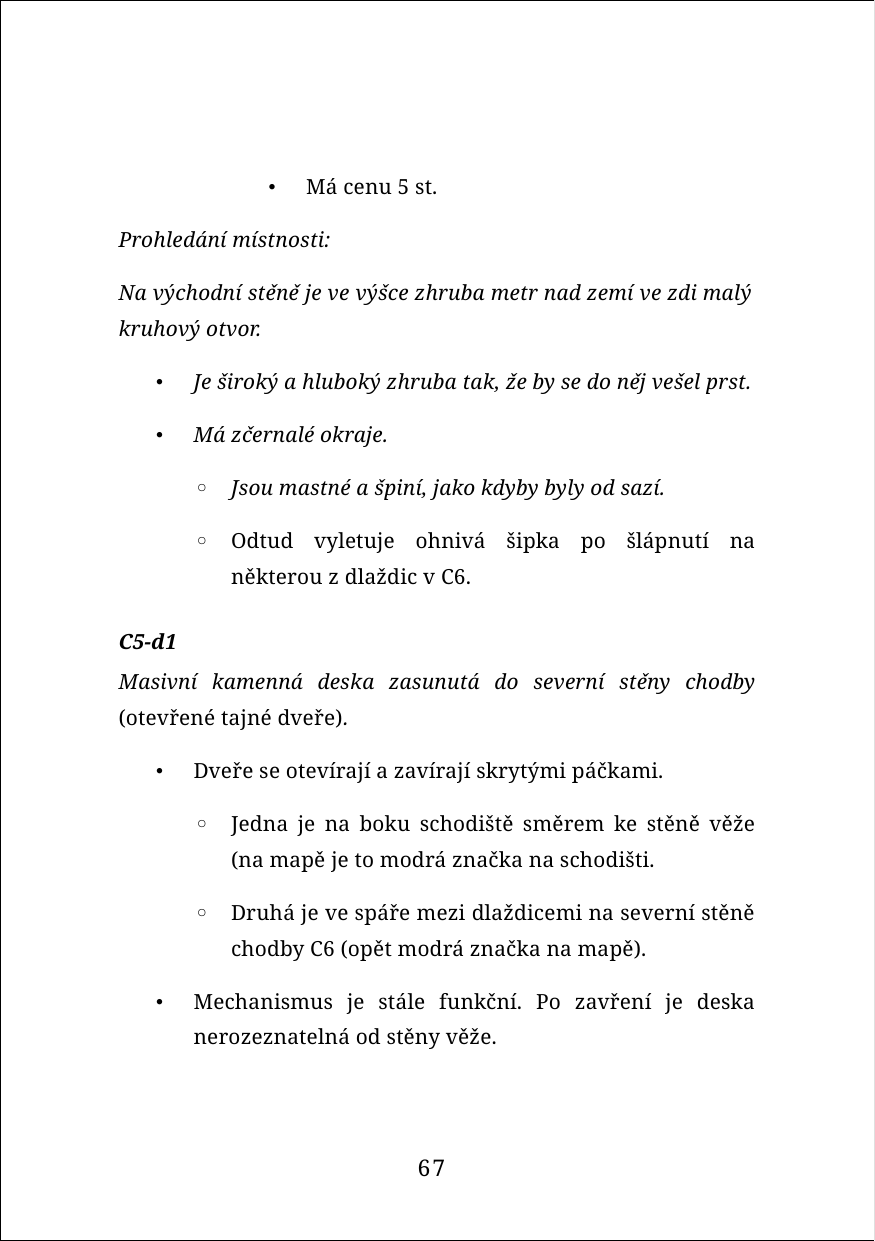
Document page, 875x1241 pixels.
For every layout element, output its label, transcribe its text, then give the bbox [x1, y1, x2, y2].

text Prohledání místnosti: [118, 225, 756, 253]
subtitle C5-d1 [118, 627, 756, 656]
list Má zčernalé okraje. [156, 420, 756, 449]
list Je široký a hluboký zhruba tak, že by se do něj vešel prst. [156, 367, 756, 395]
list Jedna je na boku schodiště směrem ke stěně věže (na mapě je to modrá značka na schodišti. [193, 809, 756, 873]
text Na východní stěně je ve výšce zhruba metr nad zemí ve zdi malý kruhový otvor. [118, 278, 756, 342]
list Jsou mastné a špiní, jako kdyby byly od sazí. [193, 473, 756, 502]
text Masivní kamenná deska zasunutá do severní stěny chodby (otevřené tajné dveře). [118, 667, 756, 731]
list Dveře se otevírají a zavírají skrytými páčkami. [156, 756, 756, 784]
list Odtud vyletuje ohnivá šipka po šlápnutí na některou z dlaždic v C6. [193, 527, 756, 591]
list Mechanismus je stále funkční. Po zavření je deska nerozeznatelná od stěny věže. [156, 987, 756, 1051]
list Má cenu 5 st. [268, 172, 756, 200]
list Druhá je ve spáře mezi dlaždicemi na severní stěně chodby C6 (opět modrá značka na mapě). [193, 898, 756, 962]
